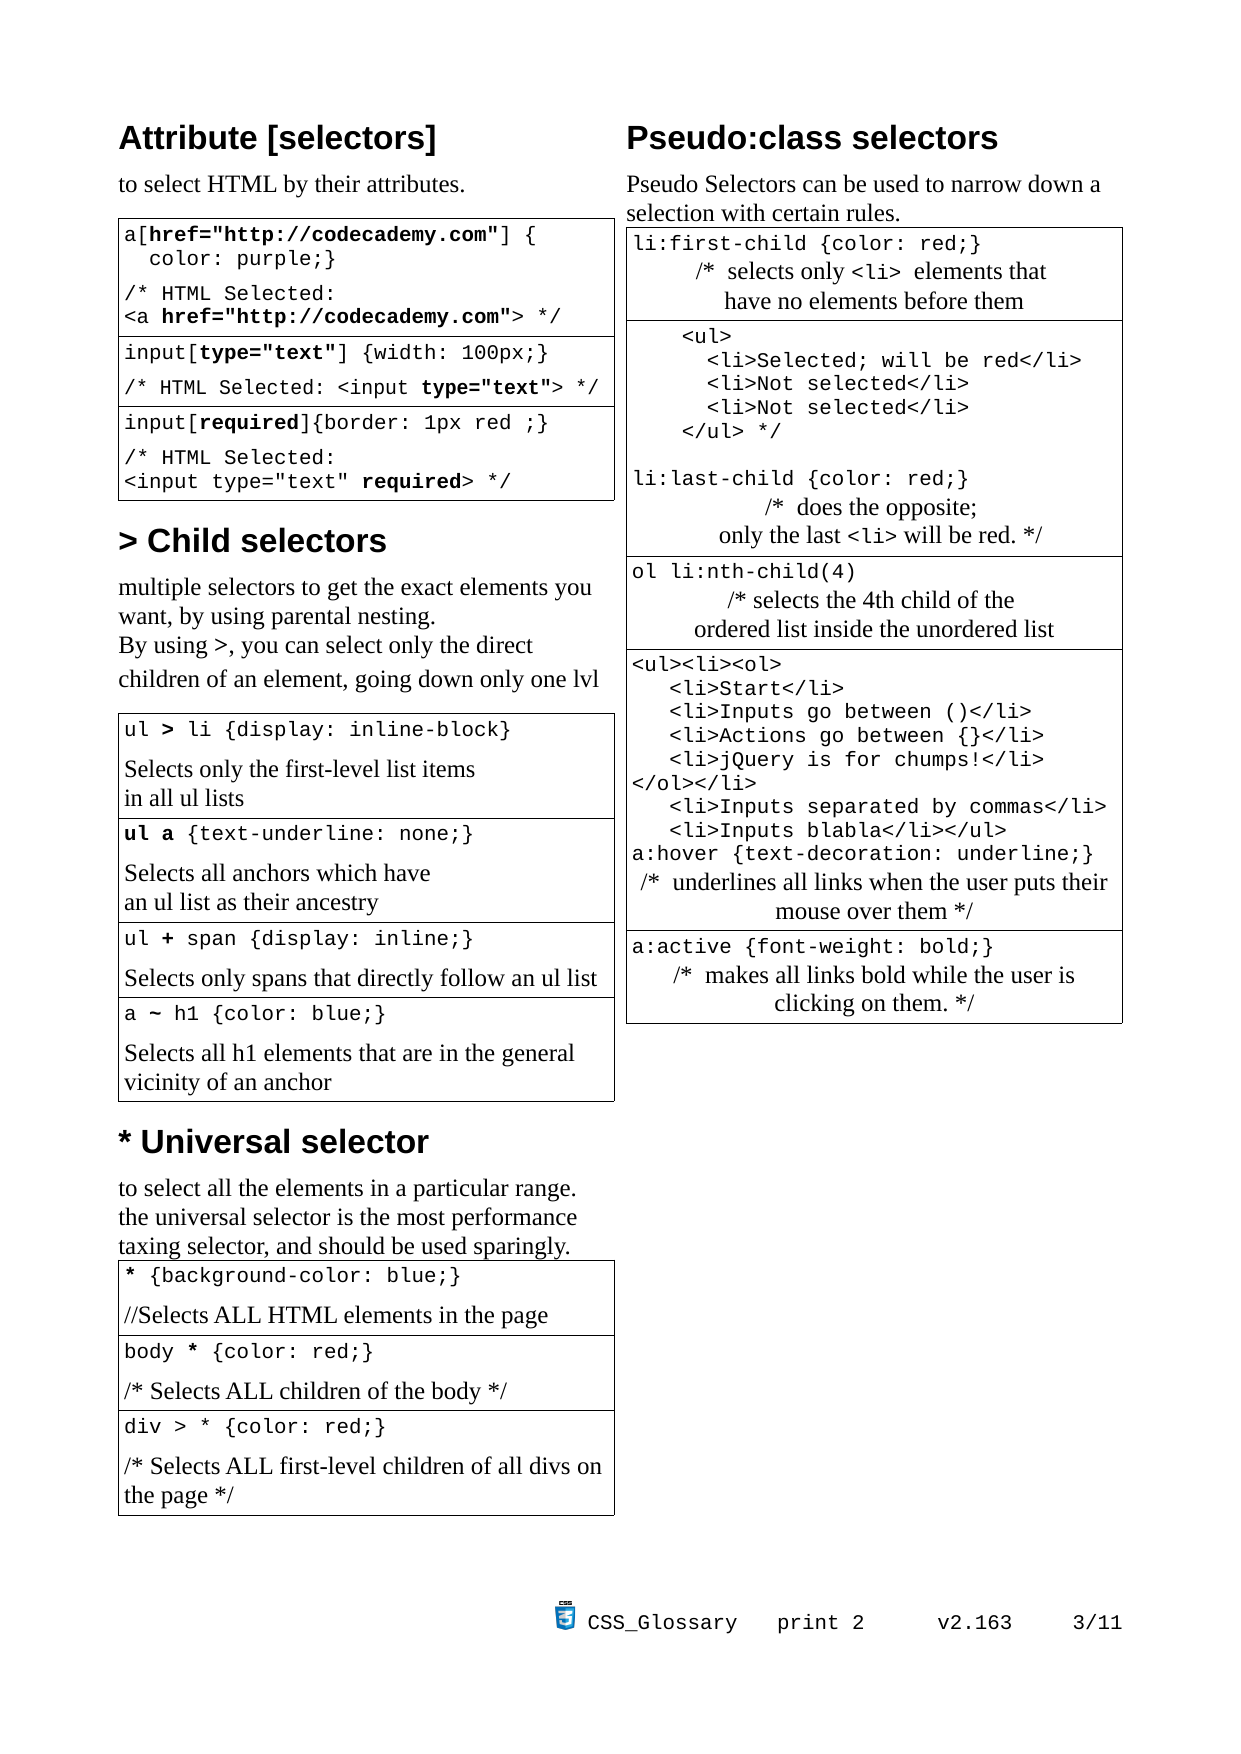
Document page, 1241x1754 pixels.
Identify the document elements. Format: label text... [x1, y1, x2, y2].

table_cell <ul><li><ol> <li>Start</li> <li>Inputs go between ()</li> <li>Actions go between {}</li> <li>jQuery is for chumps!</li> </ol></li> <li>Inputs separated by commas</li> <li>Inputs blabla</li></ul> a:hover {text-decoration: underline;} /* underlines all links when the user puts their mouse over them */ [627, 650, 1122, 930]
table_header a[href="http://codecademy.com"] { color: purple;} [119, 219, 614, 277]
table_cell /* HTML Selected: <a href="http://codecademy.com"> */ [119, 277, 614, 336]
table_cell Selects only the first-level list items in all ul lists [119, 749, 614, 817]
table_cell body * {color: red;} [119, 1336, 614, 1370]
table_cell Selects all anchors which have an ul list as their ancestry [119, 853, 614, 922]
table_cell ol li:nth-child(4) /* selects the 4th child of the ordered list inside the unordered list [627, 557, 1122, 648]
table_cell a:active {font-weight: bold;} /* makes all links bold while the user is clicking on them. */ [627, 931, 1122, 1023]
subtitle Attribute [selectors] [118, 118, 614, 157]
table_cell input[required]{border: 1px red ;} [119, 407, 614, 441]
table_header ul > li {display: inline-block} [119, 714, 614, 748]
subtitle > Child selectors [59, 521, 614, 560]
table_cell input[type="text"] {width: 100px;} [119, 337, 614, 371]
table_cell /* Selects ALL children of the body */ [119, 1370, 614, 1410]
table_cell ul + span {display: inline;} [119, 923, 614, 957]
text By using >, you can select only the direct children of an element, going down only one lvl [118, 630, 614, 693]
text the universal selector is the most performance taxing selector, and should be used sparingly. [118, 1202, 614, 1259]
table_cell /* HTML Selected: <input type="text" required> */ [119, 441, 614, 500]
table_cell a ~ h1 {color: blue;} [119, 998, 614, 1032]
table_cell /* HTML Selected: <input type="text"> */ [119, 371, 614, 406]
text to select all the elements in a particular range. [118, 1173, 614, 1202]
picture [555, 1601, 575, 1630]
text Pseudo Selectors can be used to narrow down a selection with certain rules. [626, 169, 1122, 227]
text to select HTML by their attributes. [118, 169, 614, 198]
table_cell /* Selects ALL first-level children of all divs on the page */ [119, 1446, 614, 1514]
subtitle * Universal selector [118, 1122, 614, 1161]
table_cell ul a {text-underline: none;} [119, 819, 614, 853]
subtitle Pseudo:class selectors [626, 118, 1122, 157]
table_header li:first-child {color: red;} /* selects only <li> elements that have no elements before them [627, 228, 1122, 320]
table_cell div > * {color: red;} [119, 1411, 614, 1446]
table_cell //Selects ALL HTML elements in the page [119, 1295, 614, 1335]
table_cell <ul> <li>Selected; will be red</li> <li>Not selected</li> <li>Not selected</li> </ul> */ li:last-child {color: red;} /* does the opposite; only the last <li> will be red. */ [627, 321, 1122, 556]
table_cell Selects only spans that directly follow an ul list [119, 957, 614, 997]
text multiple selectors to get the exact elements you want, by using parental nesting. [118, 572, 614, 630]
table_cell Selects all h1 elements that are in the general vicinity of an anchor [119, 1032, 614, 1101]
table_header * {background-color: blue;} [119, 1261, 614, 1295]
